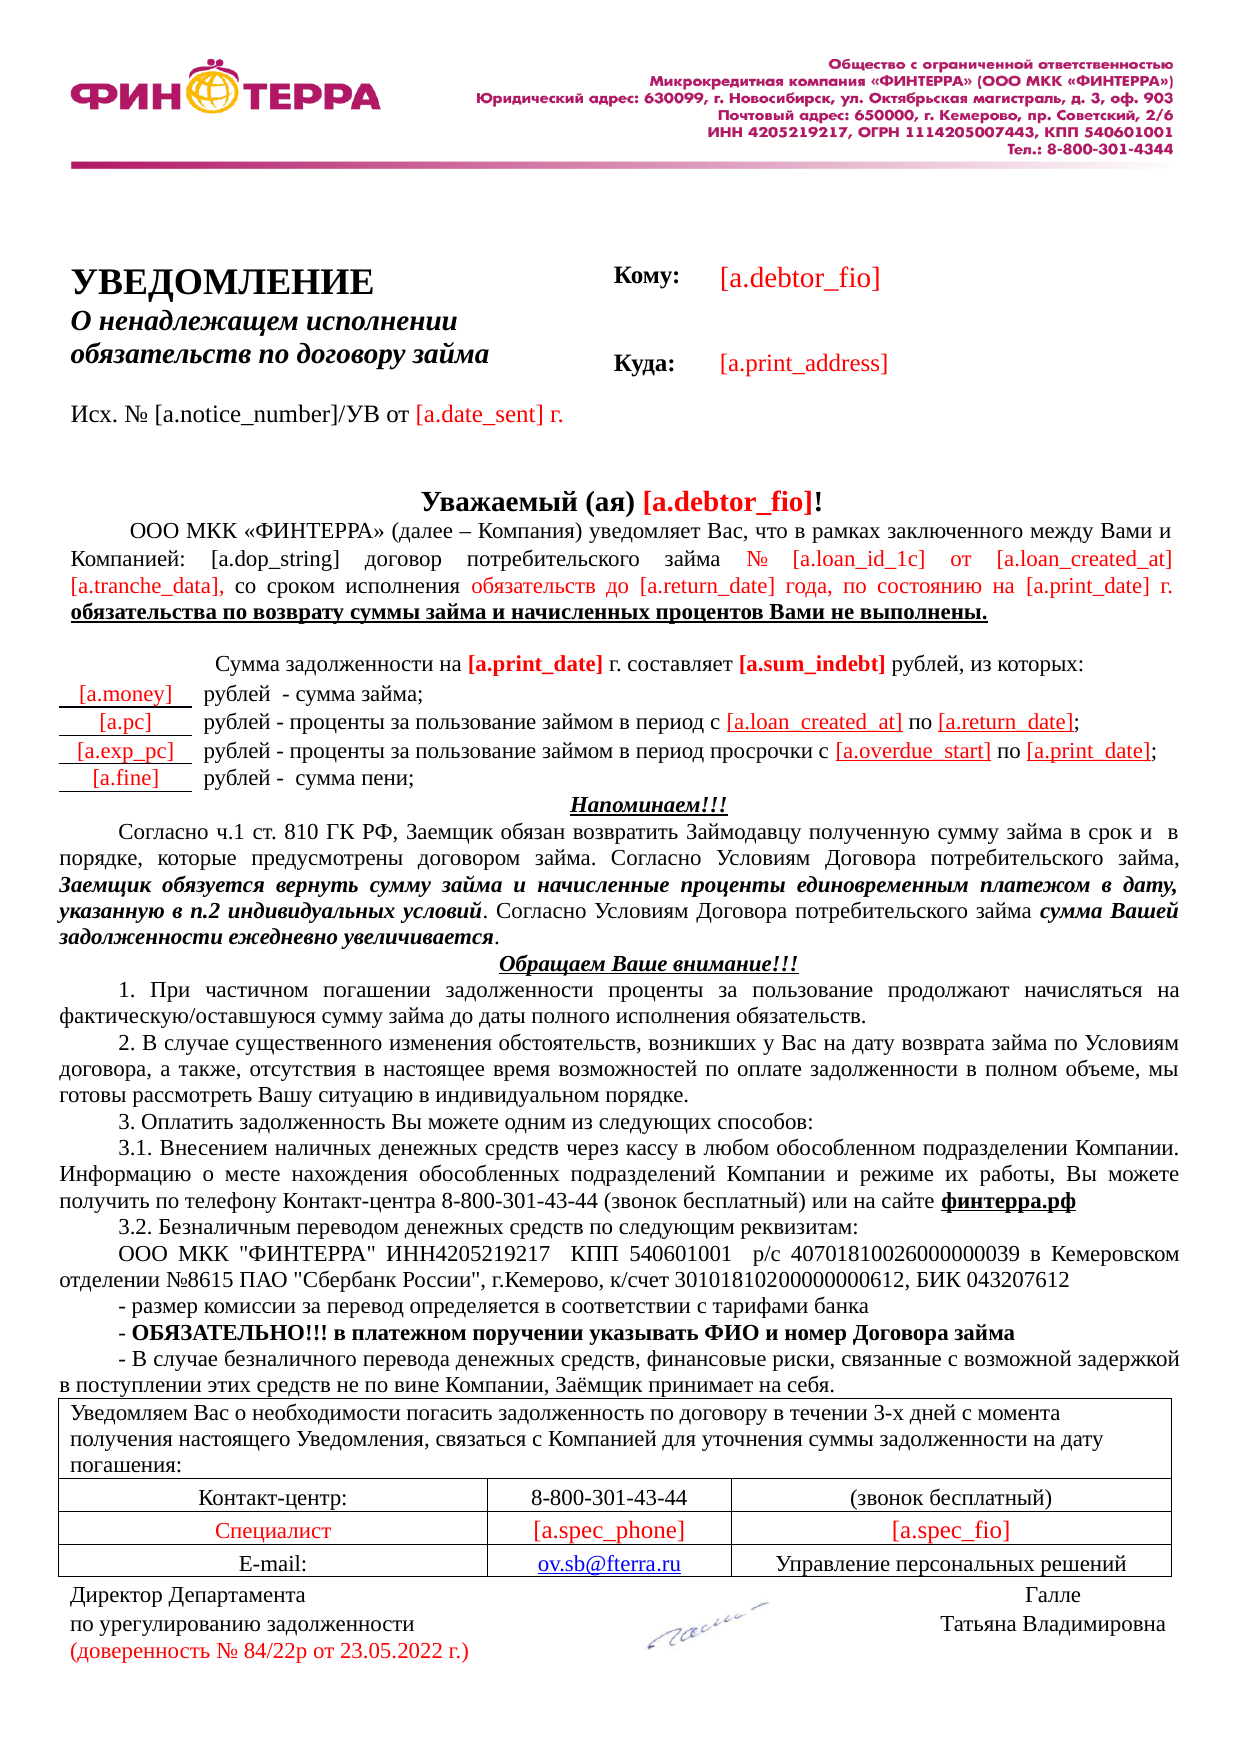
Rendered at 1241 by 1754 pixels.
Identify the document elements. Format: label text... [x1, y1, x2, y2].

text - ОБЯЗАТЕЛЬНО!!! в платежном поручении указывать ФИО и номер Договора займа [59, 1319, 1181, 1345]
table_cell [a.pc] [59, 708, 192, 734]
table_cell УВЕДОМЛЕНИЕ О ненадлежащем исполнении обязательств по договору займа Исх. № [a.notice_number]/УВ от [a.date_sent] г. [59, 260, 602, 484]
table_cell Управление персональных решений [732, 1545, 1171, 1576]
table_cell [1116, 1637, 1166, 1663]
text Согласно ч.1 ст. 810 ГК РФ, Заемщик обязан возвратить Займодавцу полученную сумму займа в срок и в порядке, которые предусмотрены договором займа. Согласно Условиям Договора потребительского займа, Заемщик обязуется вернуть сумму займа и начисленные проценты единовременным платежом в дату, указанную в п.2 индивидуальных условий. Согласно Условиям Договора потребительского займа сумма Вашей задолженности ежедневно увеличивается. [59, 818, 1181, 950]
table_cell [915, 1637, 1015, 1663]
table_cell Кому: [603, 260, 708, 348]
table_cell Специалист [59, 1512, 487, 1543]
table_cell ov.sb@fterra.ru [488, 1545, 731, 1576]
table_cell рублей - сумма пени; [192, 763, 1196, 791]
table_cell [a.spec_phone] [488, 1512, 731, 1543]
table_cell [1166, 1637, 1191, 1663]
table_cell Татьяна Владимировна [915, 1608, 1191, 1637]
table_cell [516, 1577, 915, 1663]
table_cell Уважаемый (ая) [a.debtor_fio]! ООО МКК «ФИНТЕРРА» (далее – Компания) уведомляет Вас, что в рамках заключенного между Вами и Компанией: [a.dop_string] договор потребительского займа № [a.loan_id_1c] от [a.loan_created_at][a.tranche_data], со сроком исполнения обязательств до [a.return_date] года, по состоянию на [a.print_date] г. обязательства по возврату суммы займа и начисленных процентов Вами не выполнены. [59, 484, 1184, 650]
table_cell [a.spec_fio] [732, 1512, 1171, 1543]
table_cell [a.fine] [59, 764, 192, 791]
table_header [1172, 1398, 1191, 1478]
table_cell Директор Департамента [59, 1577, 516, 1608]
table_cell Контакт-центр: [59, 1479, 487, 1511]
table_cell Куда: [603, 348, 708, 484]
table_header Уведомляем Вас о необходимости погасить задолженность по договору в течении 3-х дней с момента получения настоящего Уведомления, связаться с Компанией для уточнения суммы задолженности на дату погашения: [59, 1399, 1171, 1478]
table_cell [1172, 1544, 1191, 1576]
text 3. Оплатить задолженность Вы можете одним из следующих способов: [59, 1108, 1181, 1134]
table_header [a.money] [59, 676, 192, 706]
picture [70, 59, 1173, 169]
text Обращаем Ваше внимание!!! [59, 950, 1181, 976]
table_cell E-mail: [59, 1545, 487, 1576]
table_cell Галле [915, 1576, 1191, 1608]
text 3.1. Внесением наличных денежных средств через кассу в любом обособленном подразделении Компании. Информацию о месте нахождения обособленных подразделений Компании и режиме их работы, Вы можете получить по телефону Контакт-центра 8-800-301-43-44 (звонок бесплатный) или на сайте финтерра.рф [59, 1134, 1181, 1213]
table_header [59, 59, 1184, 260]
table_cell 8-800-301-43-44 [488, 1479, 731, 1511]
text 2. В случае существенного изменения обстоятельств, возникших у Вас на дату возврата займа по Условиям договора, а также, отсутствия в настоящее время возможностей по оплате задолженности в полном объеме, мы готовы рассмотреть Вашу ситуацию в индивидуальном порядке. [59, 1029, 1181, 1108]
text Напоминаем!!! [59, 792, 1181, 818]
table_cell по урегулированию задолженности [59, 1608, 516, 1637]
text ООО МКК "ФИНТЕРРА" ИНН4205219217 КПП 540601001 р/с 40701810026000000039 в Кемеровском отделении №8615 ПАО "Сбербанк России", г.Кемерово, к/счет 30101810200000000612, БИК 043207612 [59, 1239, 1181, 1292]
text 1. При частичном погашении задолженности проценты за пользование продолжают начисляться на фактическую/оставшуюся сумму займа до даты полного исполнения обязательств. [59, 976, 1181, 1029]
table_cell [1172, 1511, 1191, 1543]
table_cell [1172, 1478, 1191, 1511]
table_cell (звонок бесплатный) [732, 1479, 1171, 1511]
text 3.2. Безналичным переводом денежных средств по следующим реквизитам: [59, 1213, 1181, 1239]
text - В случае безналичного перевода денежных средств, финансовые риски, связанные с возможной задержкой в поступлении этих средств не по вине Компании, Заёмщик принимает на себя. [59, 1345, 1181, 1398]
table_cell [a.print_address] [708, 348, 1069, 484]
picture [638, 1591, 780, 1659]
table_cell [a.exp_pc] [59, 736, 192, 763]
text - размер комиссии за перевод определяется в соответствии с тарифами банка [59, 1292, 1181, 1319]
table_header рублей - сумма займа; [192, 676, 1196, 706]
table_cell [1069, 260, 1184, 484]
table_cell рублей - проценты за пользование займом в период с [a.loan_created_at] по [a.return_date]; [192, 706, 1196, 734]
text Сумма задолженности на [a.print_date] г. составляет [a.sum_indebt] рублей, из которых: [59, 650, 1181, 676]
table_cell [a.debtor_fio] [708, 260, 1069, 348]
table_cell рублей - проценты за пользование займом в период просрочки с [a.overdue_start] по [a.print_date]; [192, 735, 1196, 763]
table_cell (доверенность № 84/22р от 23.05.2022 г.) [59, 1637, 516, 1663]
table_cell [1015, 1637, 1116, 1663]
